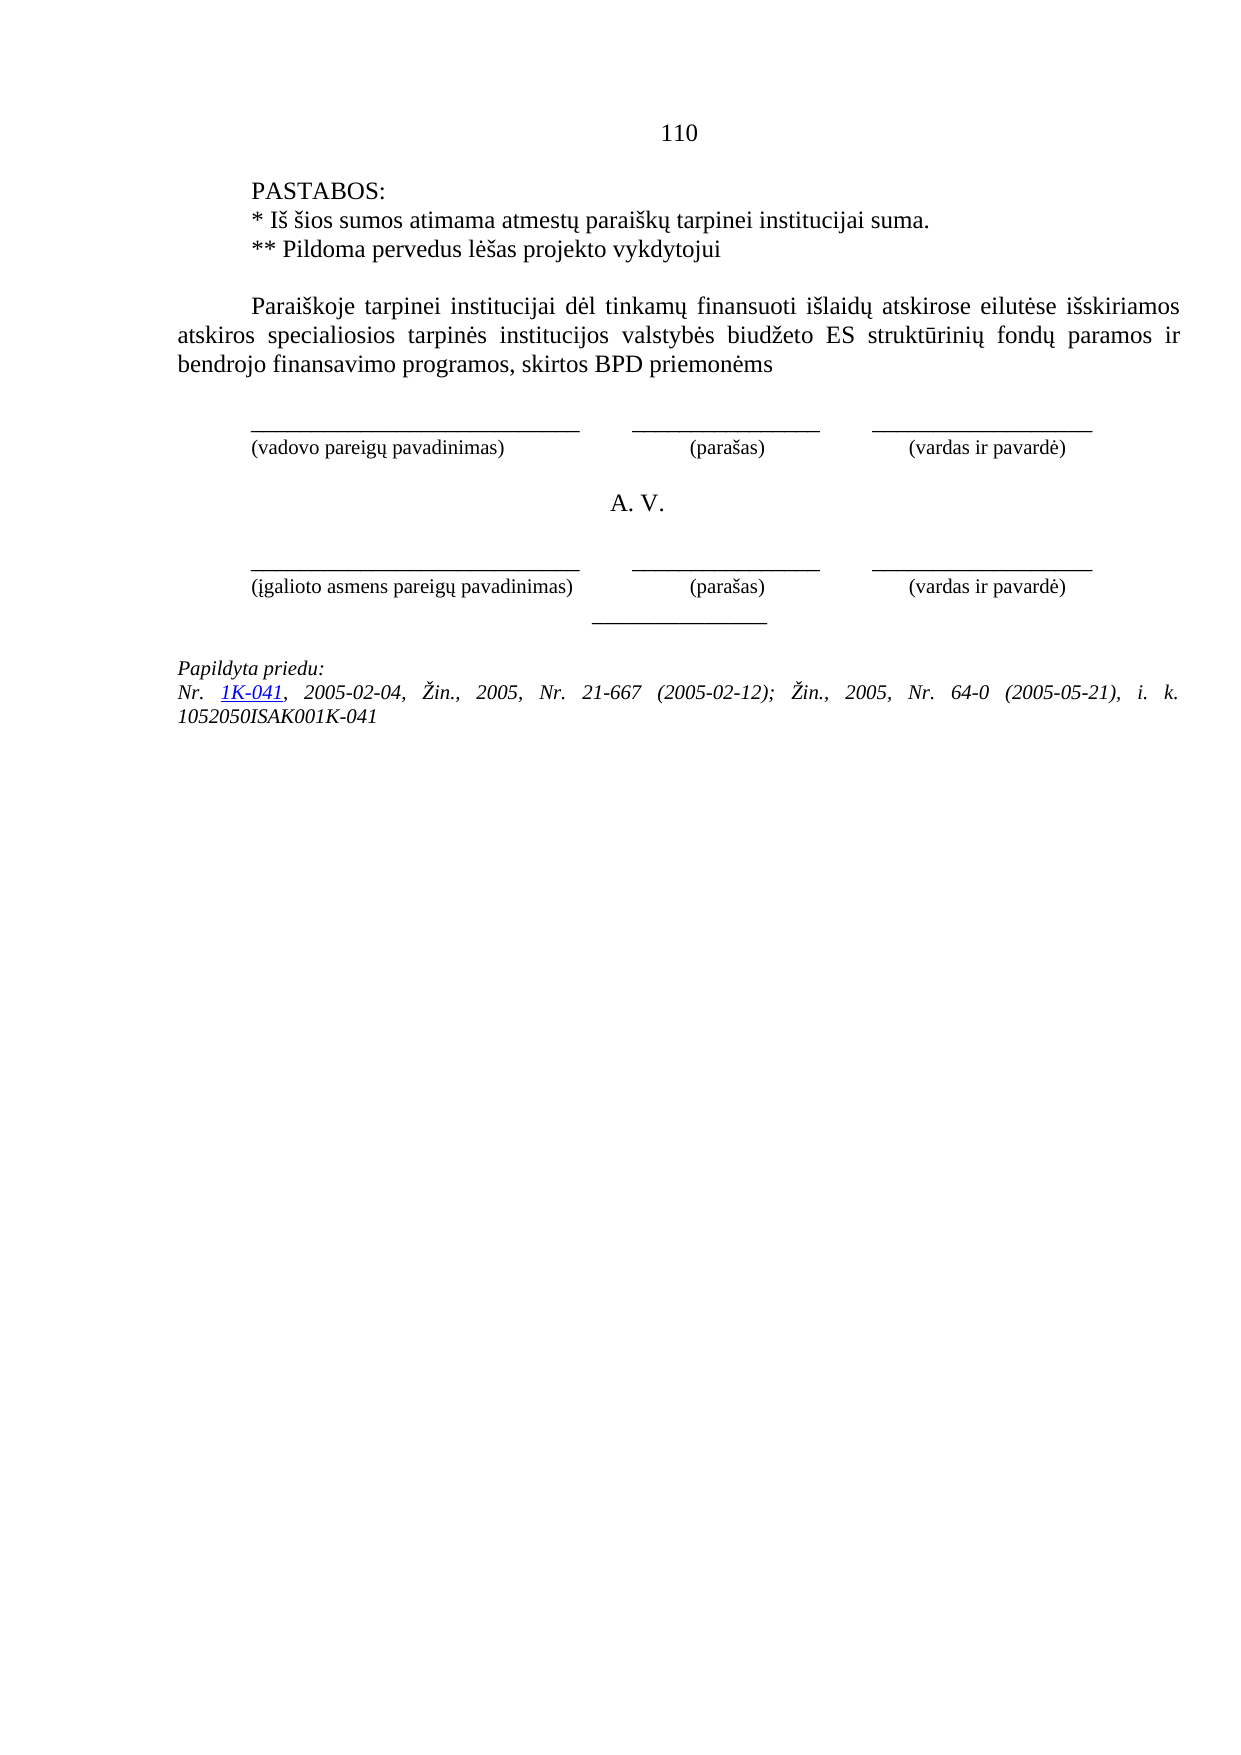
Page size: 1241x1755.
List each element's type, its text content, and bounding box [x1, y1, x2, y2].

text Paraiškoje tarpinei institucijai dėl tinkamų finansuoti išlaidų atskirose eilutėse išskiriamos atskiros specialiosios tarpinės institucijos valstybės biudžeto ES struktūrinių fondų paramos ir bendrojo finansavimo programos, skirtos BPD priemonėms [177, 291, 1181, 378]
text ______________ [177, 598, 1181, 627]
text Papildyta priedu: [177, 656, 1181, 680]
text PASTABOS: [177, 176, 1181, 205]
text (įgalioto asmens pareigų pavadinimas) (parašas) (vardas ir pavardė) [177, 574, 1181, 598]
text A. V. [177, 488, 1181, 517]
text Nr. 1K-041, 2005-02-04, Žin., 2005, Nr. 21-667 (2005-02-12); Žin., 2005, Nr. 64-0 (2005-05-21), i. k. 1052050ISAK001K-041 [177, 680, 1181, 728]
text ** Pildoma pervedus lėšas projekto vykdytojui [177, 234, 1181, 263]
text * Iš šios sumos atimama atmestų paraiškų tarpinei institucijai suma. [177, 205, 1181, 234]
text (vadovo pareigų pavadinimas) (parašas) (vardas ir pavardė) [177, 435, 1181, 459]
